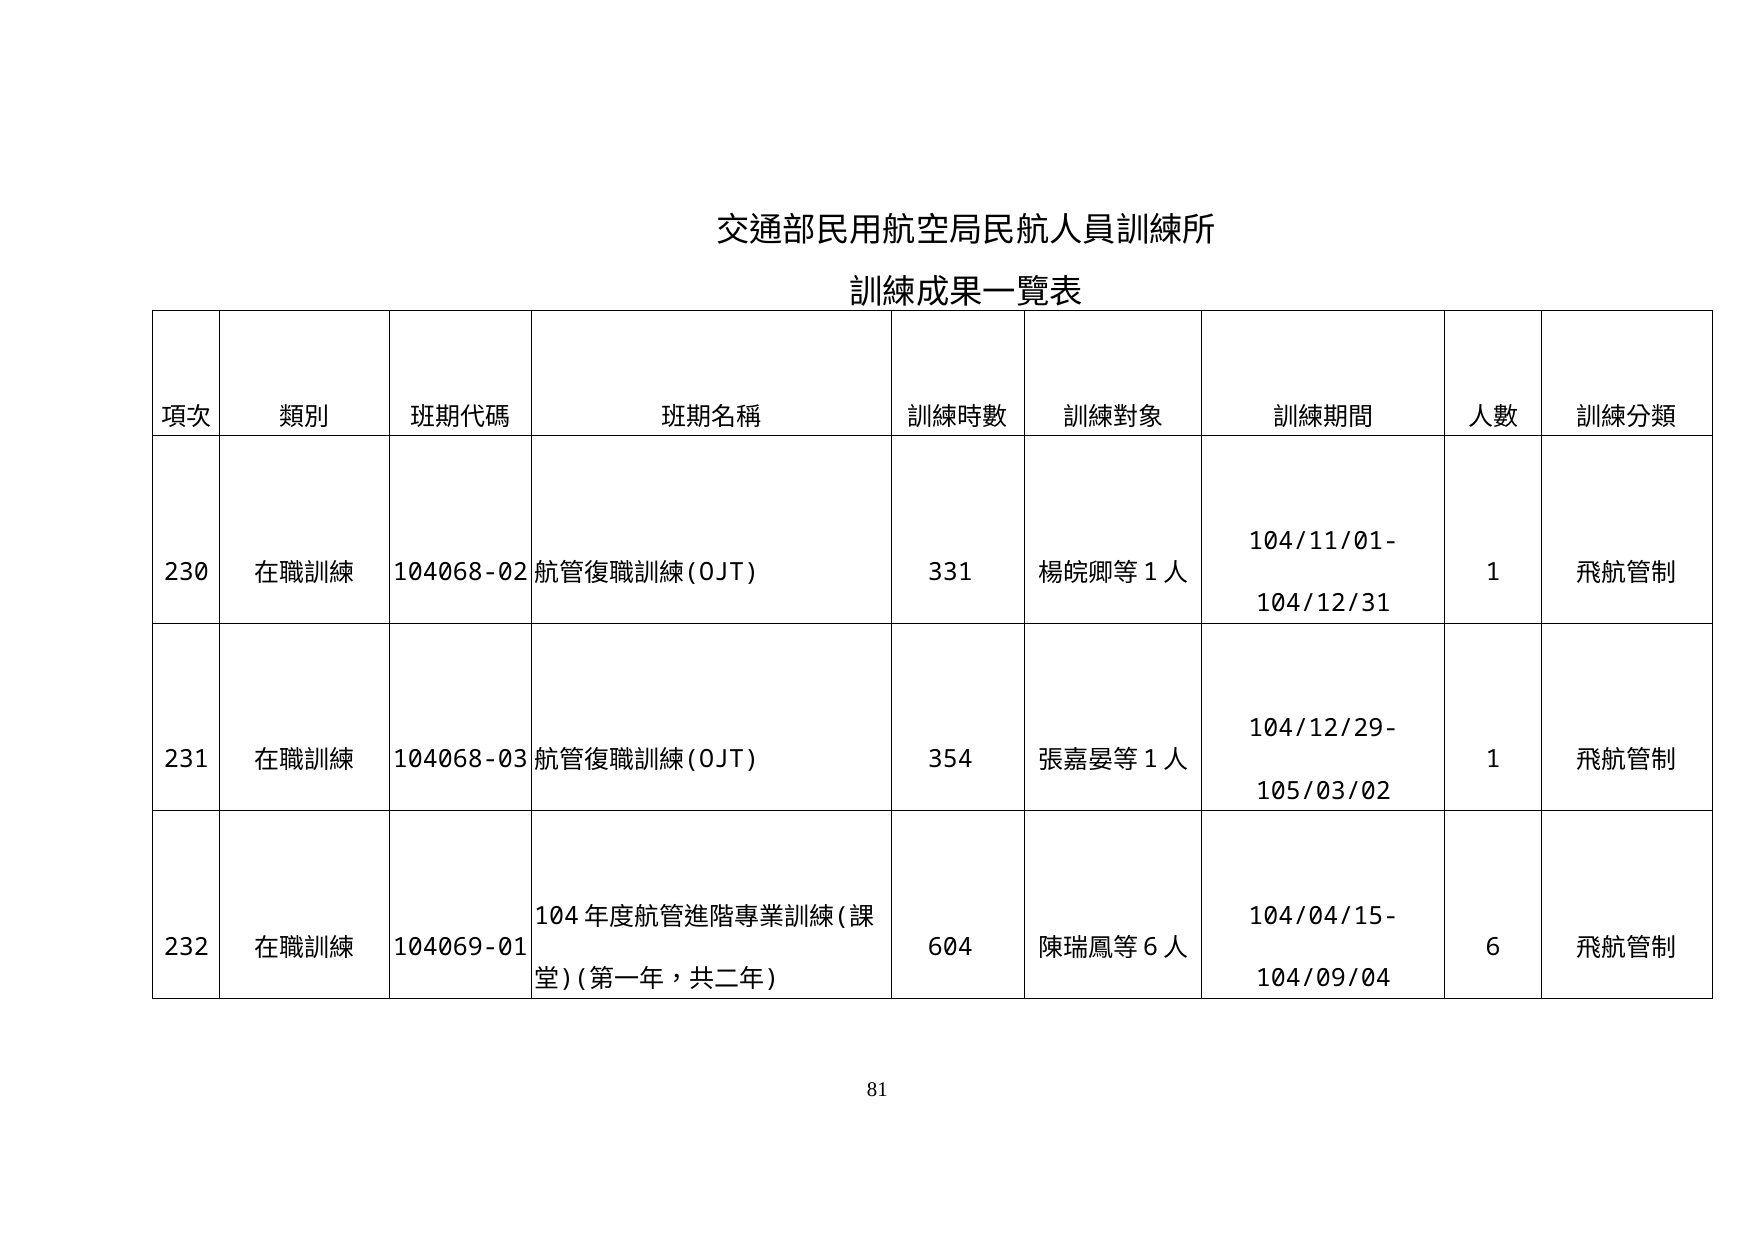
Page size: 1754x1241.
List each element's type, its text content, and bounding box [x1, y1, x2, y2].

table_cell 在職訓練 [220, 811, 389, 998]
table_cell 班期名稱 [532, 311, 891, 435]
table_header 交通部民用航空局民航人員訓練所 [220, 185, 1712, 248]
table_cell 354 [892, 624, 1024, 810]
table_cell 1 [1445, 624, 1541, 810]
table_cell 班期代碼 [390, 311, 531, 435]
table_cell 陳瑞鳳等6人 [1025, 811, 1201, 998]
table_cell 在職訓練 [220, 436, 389, 623]
table_cell 104068-02 [390, 436, 531, 623]
table_cell 訓練成果一覽表 [220, 248, 1712, 310]
table_cell 航管復職訓練(OJT) [532, 436, 891, 623]
table_cell 航管復職訓練(OJT) [532, 624, 891, 810]
table_cell 104068-03 [390, 624, 531, 810]
table_cell 232 [153, 811, 219, 998]
table_cell 104/12/29-105/03/02 [1202, 624, 1444, 810]
table_cell 230 [153, 436, 219, 623]
table_cell 6 [1445, 811, 1541, 998]
table_cell 飛航管制 [1542, 811, 1712, 998]
table_cell 訓練對象 [1025, 311, 1201, 435]
table_cell 訓練時數 [892, 311, 1024, 435]
table_cell 1 [1445, 436, 1541, 623]
table_cell 項次 [153, 311, 219, 435]
table_cell 104/11/01-104/12/31 [1202, 436, 1444, 623]
table_cell [153, 248, 219, 310]
table_cell 飛航管制 [1542, 436, 1712, 623]
table_cell 類別 [220, 311, 389, 435]
table_cell 楊皖卿等1人 [1025, 436, 1201, 623]
table_cell 604 [892, 811, 1024, 998]
table_cell 104069-01 [390, 811, 531, 998]
table_cell 訓練分類 [1542, 311, 1712, 435]
table_cell 人數 [1445, 311, 1541, 435]
table_cell 331 [892, 436, 1024, 623]
table_cell 訓練期間 [1202, 311, 1444, 435]
table_cell 231 [153, 624, 219, 810]
table_header [153, 185, 219, 248]
table_cell 104年度航管進階專業訓練(課堂)(第一年，共二年) [532, 811, 891, 998]
table_cell 張嘉晏等1人 [1025, 624, 1201, 810]
table_cell 104/04/15-104/09/04 [1202, 811, 1444, 998]
table_cell 在職訓練 [220, 624, 389, 810]
table_cell 飛航管制 [1542, 624, 1712, 810]
